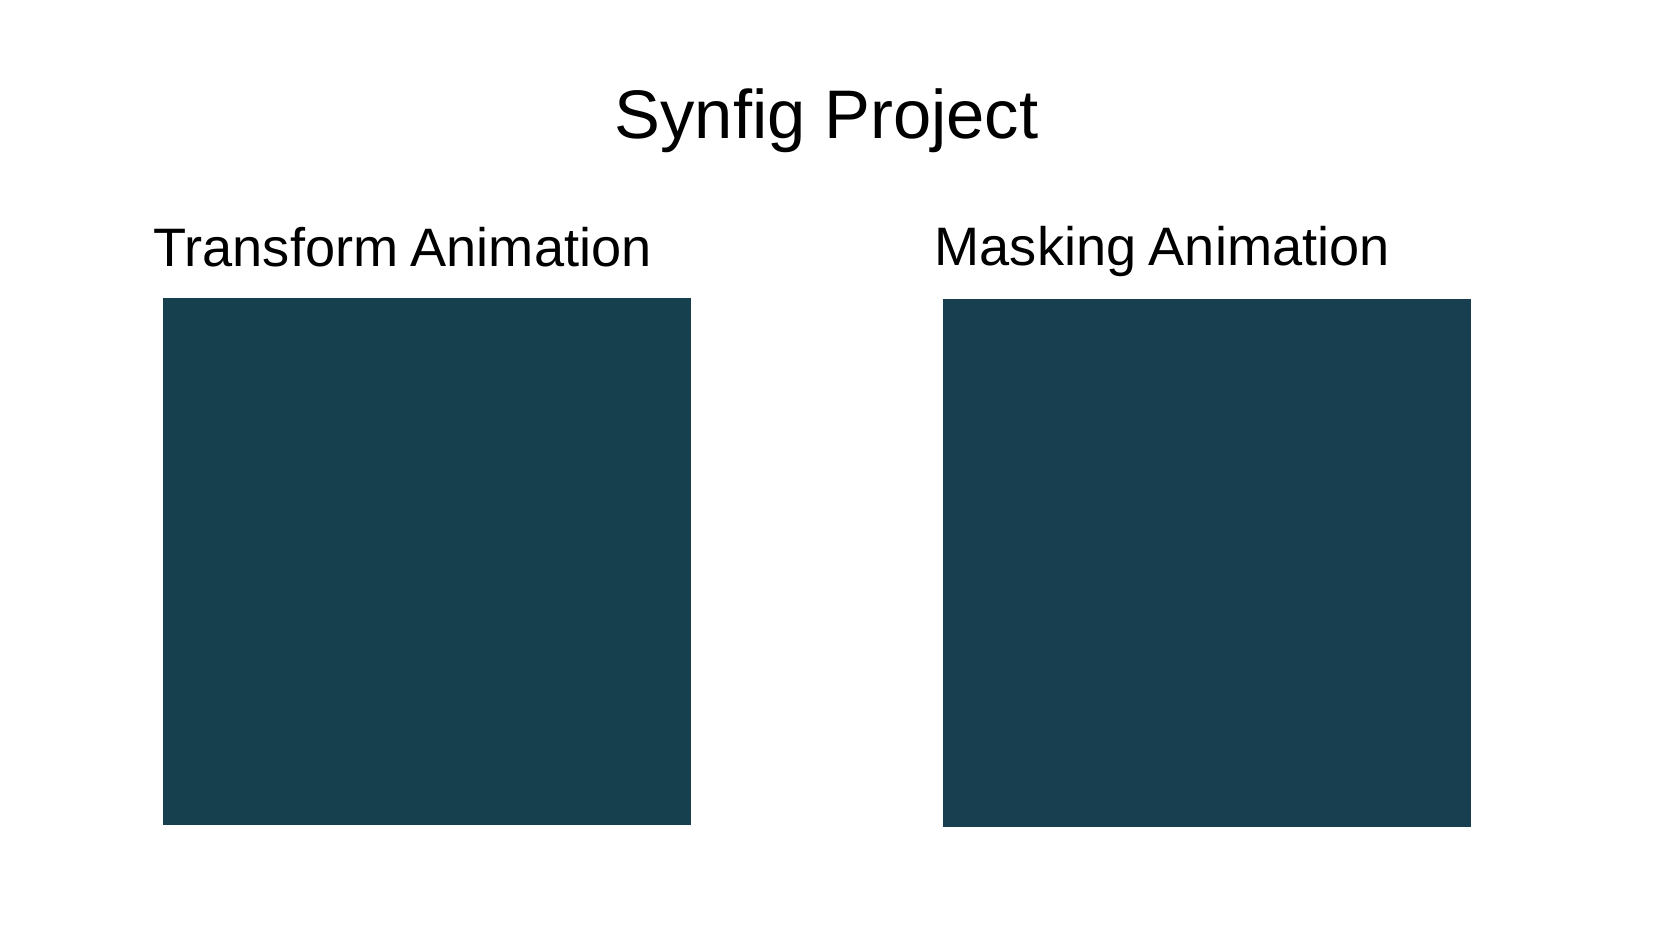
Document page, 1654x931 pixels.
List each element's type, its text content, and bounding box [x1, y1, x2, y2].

picture [943, 299, 1471, 827]
title Synfig Project [82, 37, 1571, 193]
list Transform Animation [82, 217, 809, 758]
picture [163, 298, 691, 826]
list Masking Animation [863, 216, 1591, 756]
